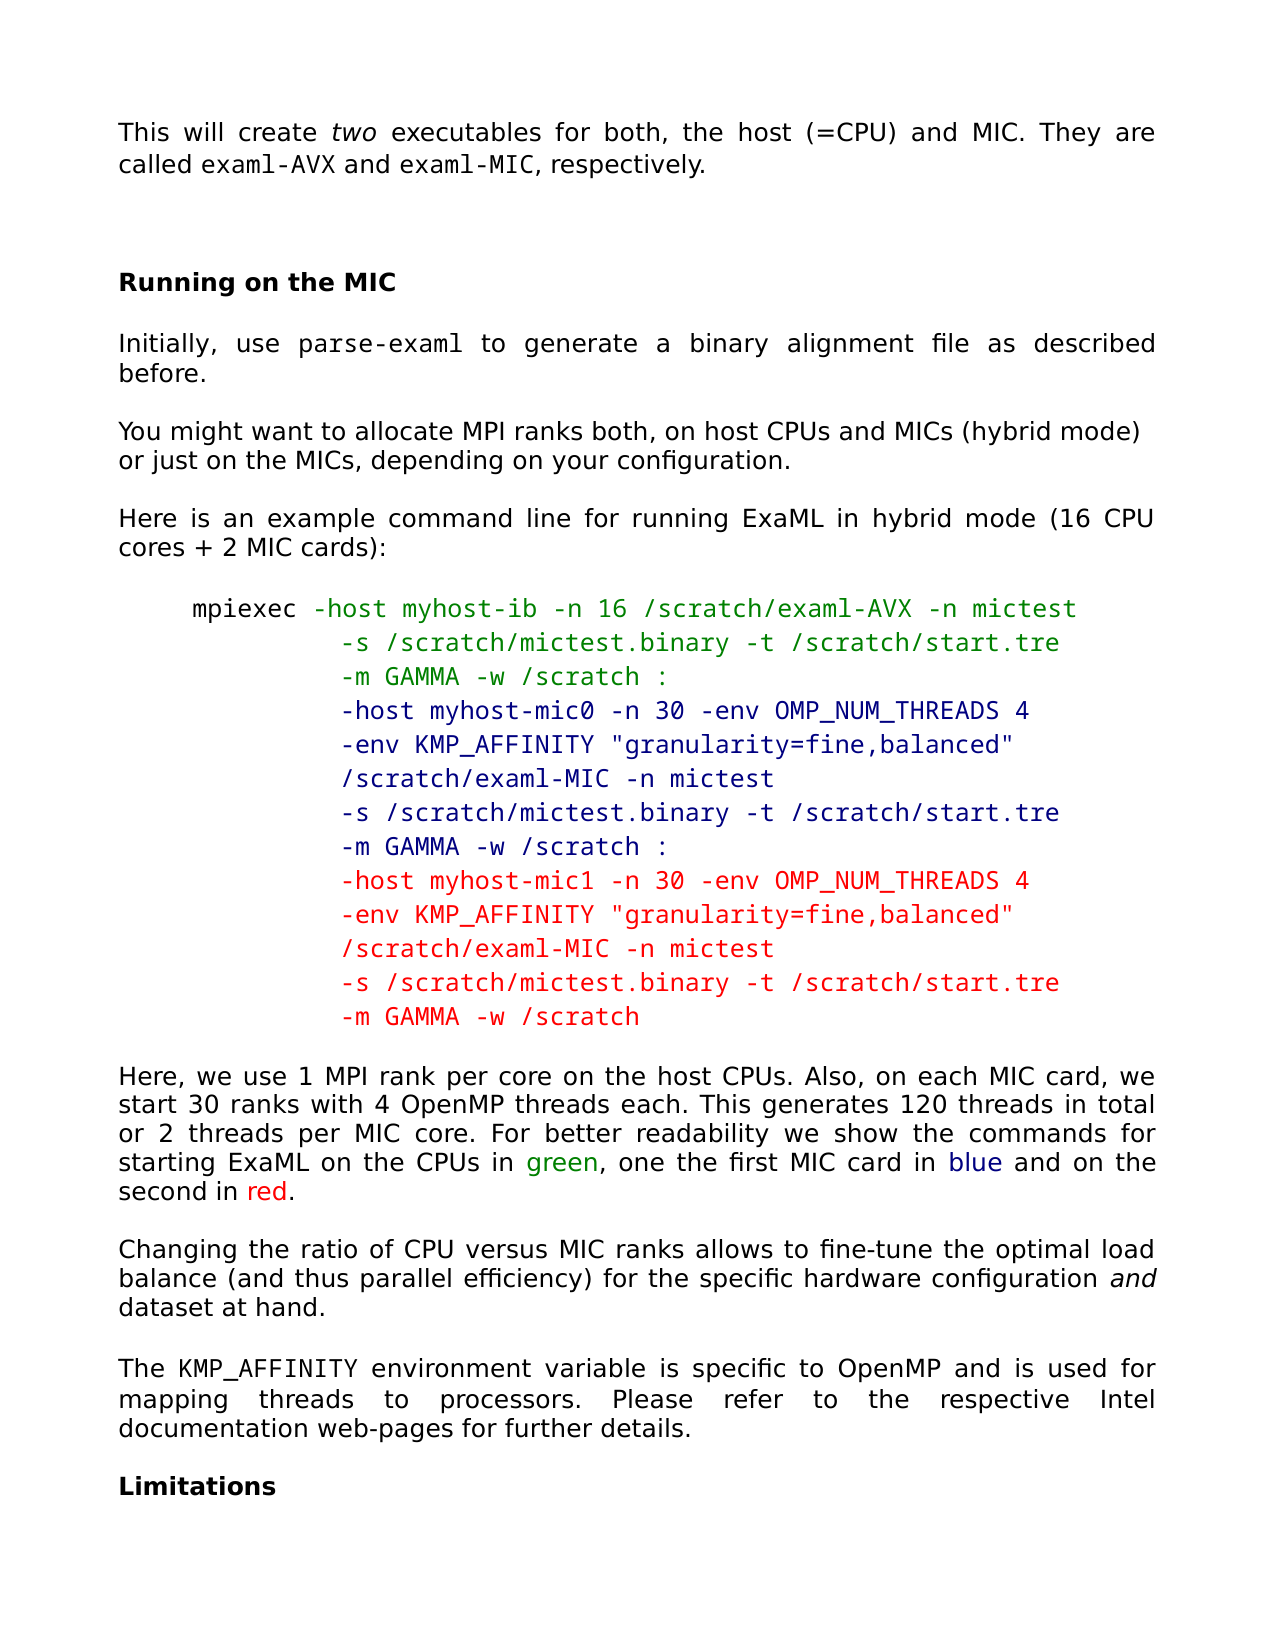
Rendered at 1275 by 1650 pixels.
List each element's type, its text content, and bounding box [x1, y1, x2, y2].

text -m GAMMA -w /scratch : [192, 659, 1157, 693]
text -s /scratch/mictest.binary -t /scratch/start.tre [118, 795, 1157, 829]
text -env KMP_AFFINITY "granularity=fine,balanced" /scratch/examl-MIC -n mictest [118, 727, 1157, 795]
text Initially, use parse-examl to generate a binary alignment file as described before. [118, 326, 1157, 389]
text -host myhost-mic0 -n 30 -env OMP_NUM_THREADS 4 [118, 693, 1157, 727]
text -s /scratch/mictest.binary -t /scratch/start.tre [118, 965, 1157, 999]
text Running on the MIC [118, 268, 1157, 297]
text mpiexec -host myhost-ib -n 16 /scratch/examl-AVX -n mictest [192, 591, 1157, 625]
text This will create two executables for both, the host (=CPU) and MIC. They are called examl-AVX and examl-MIC, respectively. [118, 118, 1157, 181]
text Changing the ratio of CPU versus MIC ranks allows to fine-tune the optimal load balance (and thus parallel efficiency) for the specific hardware configuration and dataset at hand. [118, 1236, 1157, 1322]
text -m GAMMA -w /scratch [118, 999, 1157, 1033]
text -host myhost-mic1 -n 30 -env OMP_NUM_THREADS 4 [118, 863, 1157, 897]
text Here, we use 1 MPI rank per core on the host CPUs. Also, on each MIC card, we start 30 ranks with 4 OpenMP threads each. This generates 120 threads in total or 2 threads per MIC core. For better readability we show the commands for starting ExaML on the CPUs in green, one the first MIC card in blue and on the second in red. [118, 1062, 1157, 1207]
text -env KMP_AFFINITY "granularity=fine,balanced" /scratch/examl-MIC -n mictest [118, 897, 1157, 965]
text -m GAMMA -w /scratch : [118, 829, 1157, 863]
text You might want to allocate MPI ranks both, on host CPUs and MICs (hybrid mode) [118, 418, 1157, 447]
text The KMP_AFFINITY environment variable is specific to OpenMP and is used for mapping threads to processors. Please refer to the respective Intel documentation web-pages for further details. [118, 1351, 1157, 1443]
text or just on the MICs, depending on your configuration. [118, 447, 1157, 476]
text -s /scratch/mictest.binary -t /scratch/start.tre [192, 625, 1157, 659]
text Here is an example command line for running ExaML in hybrid mode (16 CPU cores + 2 MIC cards): [118, 504, 1157, 562]
text Limitations [118, 1472, 1157, 1501]
